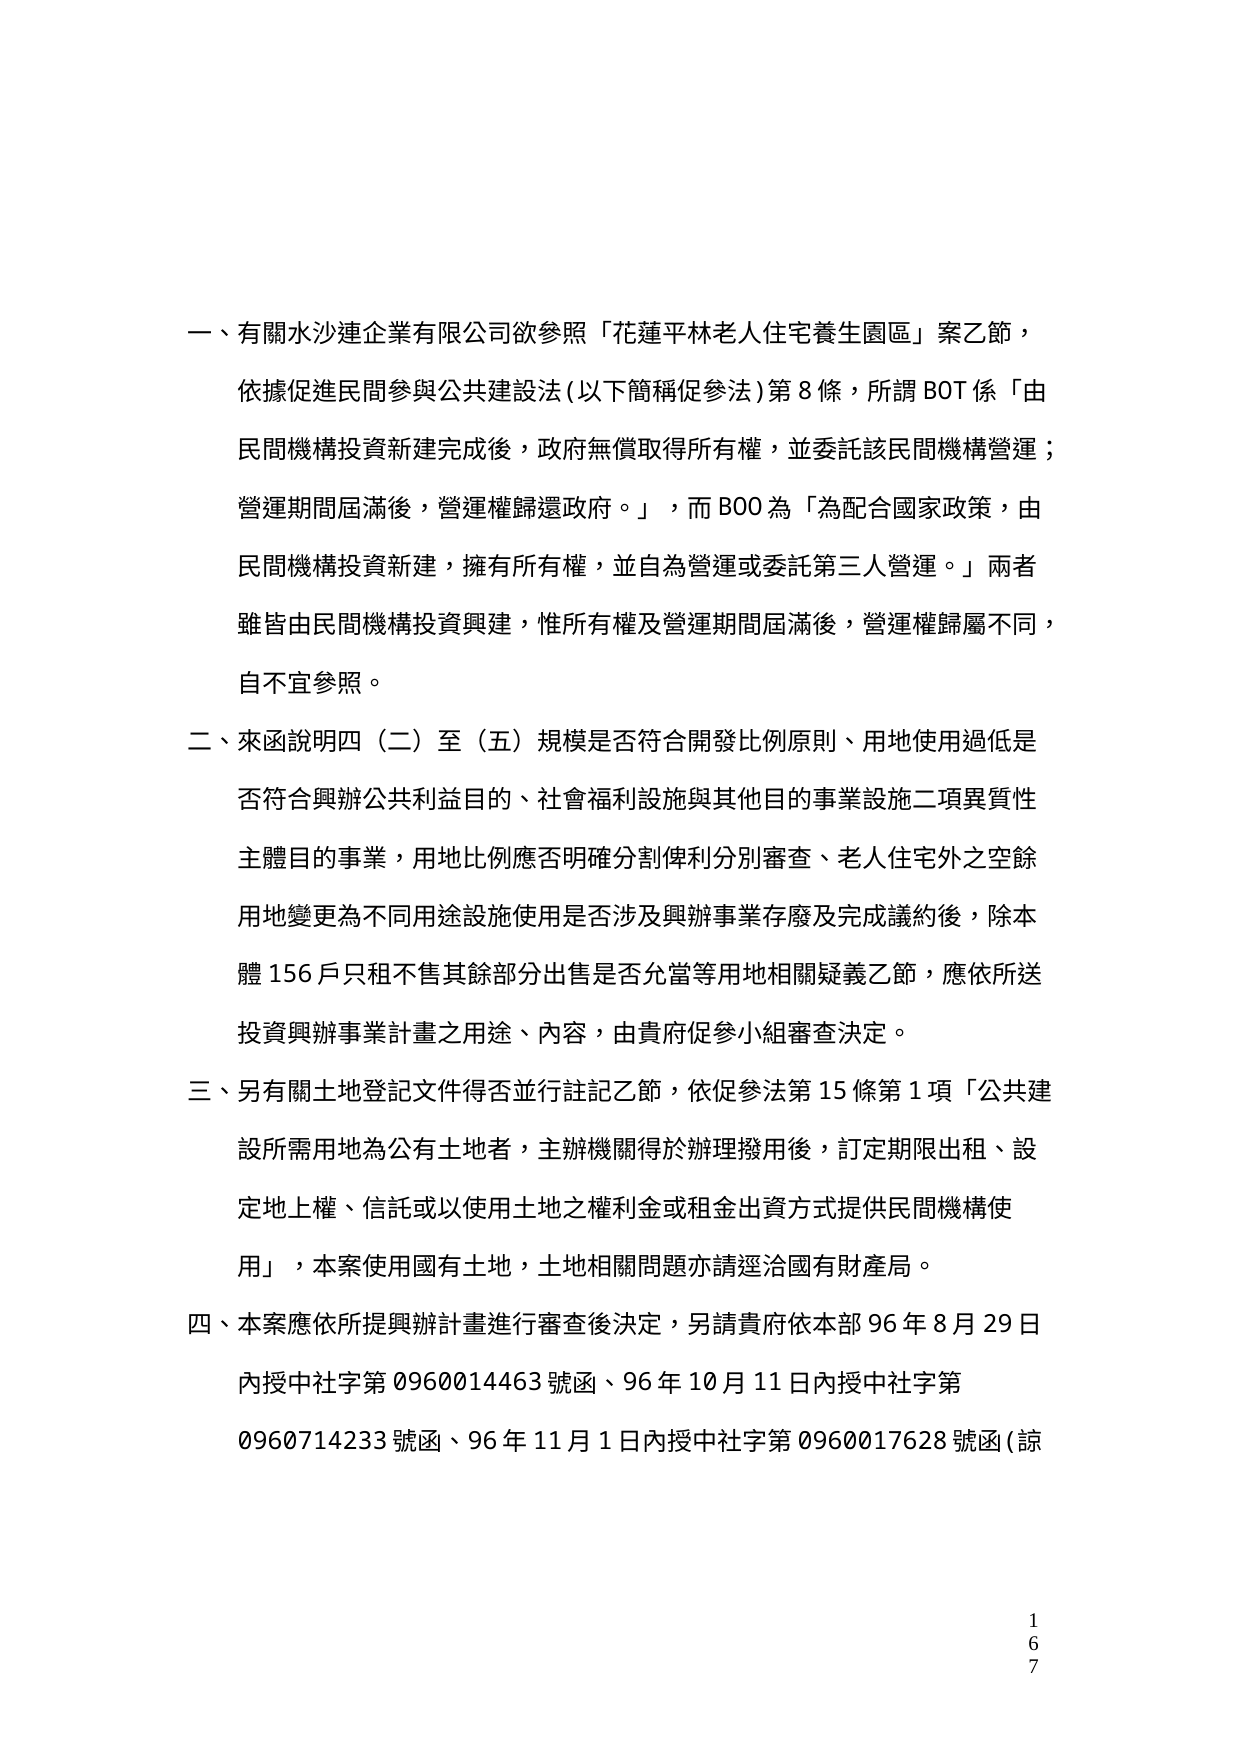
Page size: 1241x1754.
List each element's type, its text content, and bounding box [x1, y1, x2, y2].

text 二、來函說明四（二）至（五）規模是否符合開發比例原則、用地使用過低是否符合興辦公共利益目的、社會福利設施與其他目的事業設施二項異質性主體目的事業，用地比例應否明確分割俾利分別審查、老人住宅外之空餘用地變更為不同用途設施使用是否涉及興辦事業存廢及完成議約後，除本體156戶只租不售其餘部分出售是否允當等用地相關疑義乙節，應依所送投資興辦事業計畫之用途、內容，由貴府促參小組審查決定。 [187, 700, 1053, 1050]
text 四、本案應依所提興辦計畫進行審查後決定，另請貴府依本部96年8月29日內授中社字第0960014463號函、96年10月11日內授中社字第0960714233號函、96年11月1日內授中社字第0960017628號函(諒 [187, 1283, 1053, 1458]
text 三、另有關土地登記文件得否並行註記乙節，依促參法第15條第1項「公共建設所需用地為公有土地者，主辦機關得於辦理撥用後，訂定期限出租、設定地上權、信託或以使用土地之權利金或租金出資方式提供民間機構使用」，本案使用國有土地，土地相關問題亦請逕洽國有財產局。 [187, 1050, 1053, 1283]
text 一、有關水沙連企業有限公司欲參照「花蓮平林老人住宅養生園區」案乙節，依據促進民間參與公共建設法(以下簡稱促參法)第8條，所謂BOT係「由民間機構投資新建完成後，政府無償取得所有權，並委託該民間機構營運；營運期間屆滿後，營運權歸還政府。」，而BOO為「為配合國家政策，由民間機構投資新建，擁有所有權，並自為營運或委託第三人營運。」兩者雖皆由民間機構投資興建，惟所有權及營運期間屆滿後，營運權歸屬不同，自不宜參照。 [187, 292, 1053, 700]
